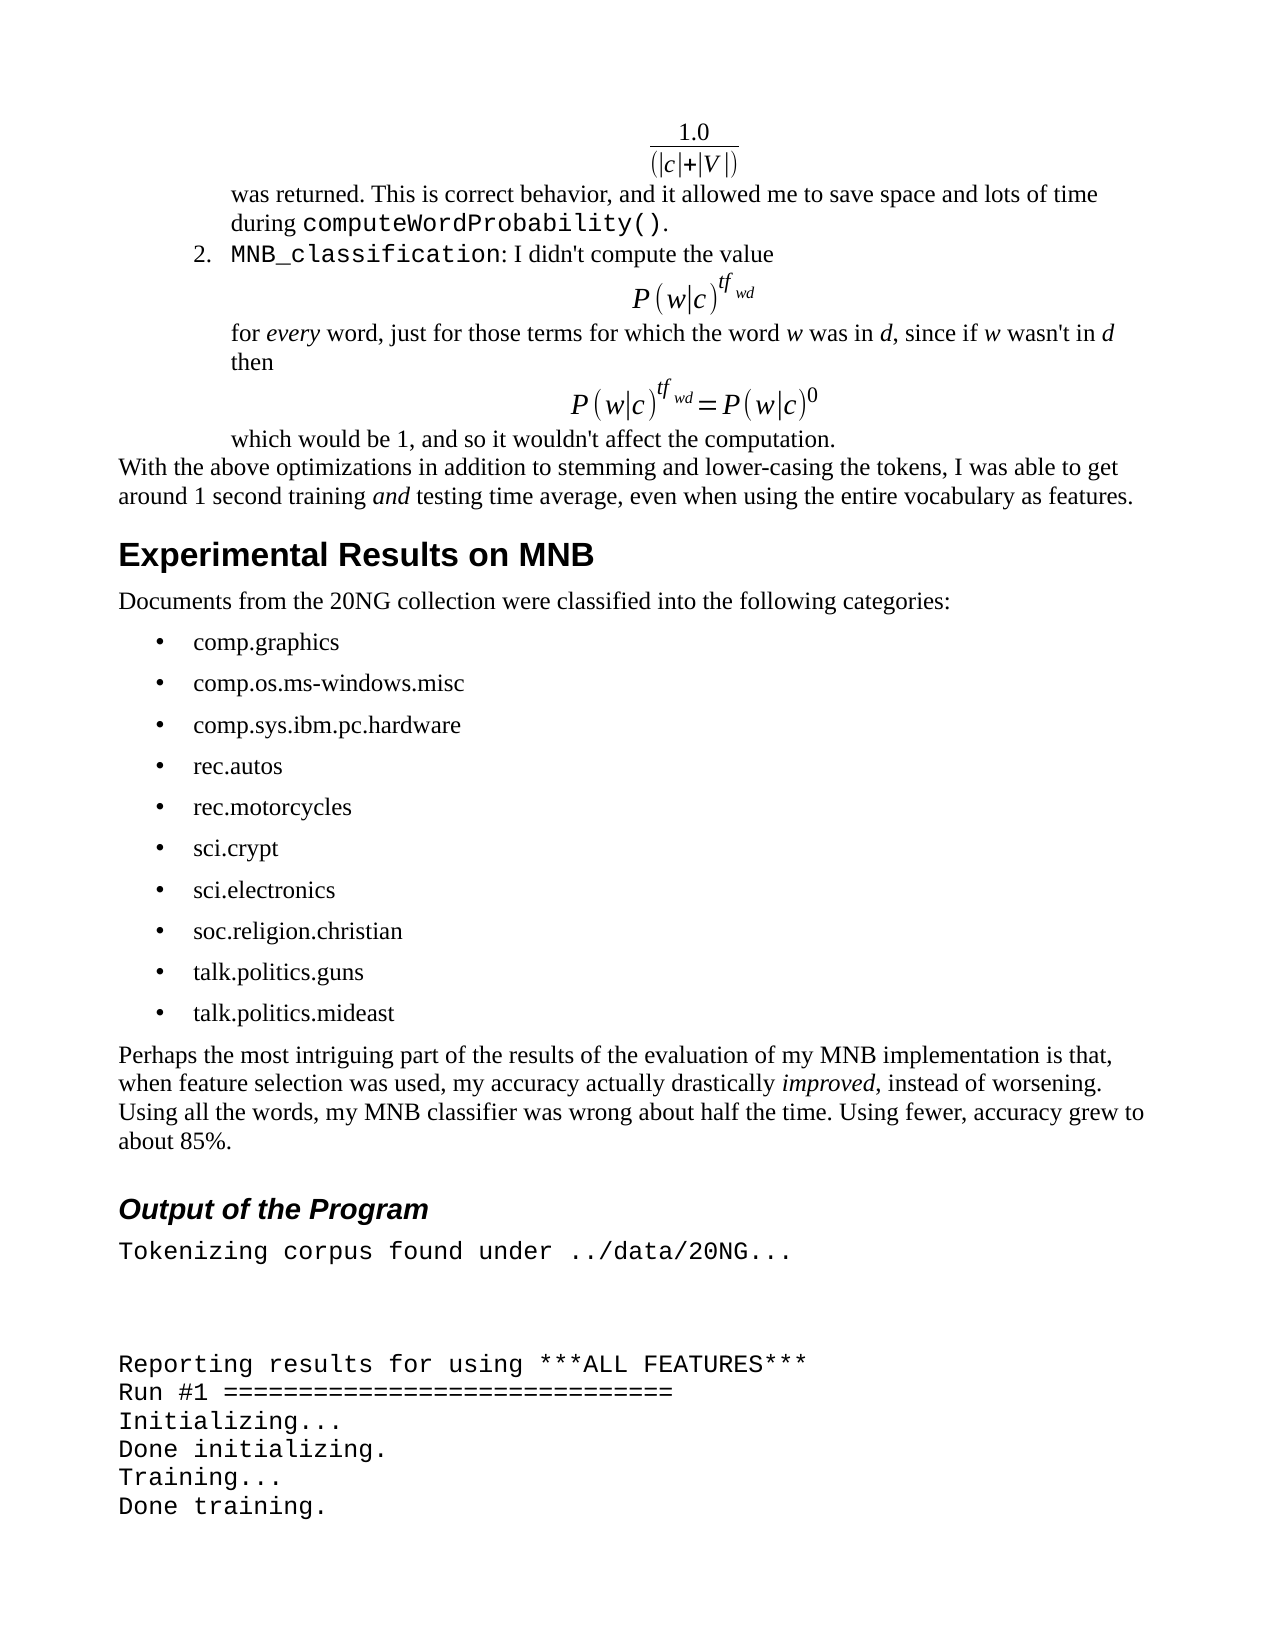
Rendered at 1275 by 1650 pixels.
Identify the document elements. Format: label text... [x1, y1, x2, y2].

list comp.os.ms-windows.misc [156, 668, 1157, 697]
list sci.crypt [156, 833, 1157, 862]
list rec.motorcycles [156, 792, 1157, 821]
list rec.autos [156, 751, 1157, 780]
list which would be 1, and so it wouldn't affect the computation. [193, 424, 1157, 452]
text Training... [118, 1465, 1157, 1493]
text Perhaps the most intriguing part of the results of the evaluation of my MNB implementation is that, when feature selection was used, my accuracy actually drastically improved, instead of worsening. Using all the words, my MNB classifier was wrong about half the time. Using fewer, accuracy grew to about 85%. [118, 1040, 1157, 1155]
text Done training. [118, 1493, 1157, 1522]
subtitle Output of the Program [118, 1192, 1157, 1226]
list comp.sys.ibm.pc.hardware [156, 710, 1157, 738]
text Initializing... [118, 1408, 1157, 1437]
text With the above optimizations in addition to stemming and lower-casing the tokens, I was able to get around 1 second training and testing time average, even when using the entire vocabulary as features. [118, 452, 1157, 510]
list soc.religion.christian [156, 916, 1157, 945]
text Done initializing. [118, 1437, 1157, 1465]
list sci.electronics [156, 875, 1157, 903]
text Run #1 ============================== [118, 1380, 1157, 1408]
list MNB_classification: I didn't compute the value [193, 239, 1157, 270]
list talk.politics.mideast [156, 998, 1157, 1027]
text Reporting results for using ***ALL FEATURES*** [118, 1352, 1157, 1380]
list for every word, just for those terms for which the word w was in d, since if w wasn't in d then [193, 318, 1157, 375]
text Tokenizing corpus found under ../data/20NG... [118, 1238, 1157, 1267]
text Documents from the 20NG collection were classified into the following categories: [118, 586, 1157, 615]
list talk.politics.guns [156, 957, 1157, 986]
list was returned. This is correct behavior, and it allowed me to save space and lots of time during computeWordProbability(). [193, 179, 1157, 239]
list comp.graphics [156, 627, 1157, 656]
subtitle Experimental Results on MNB [118, 535, 1157, 573]
